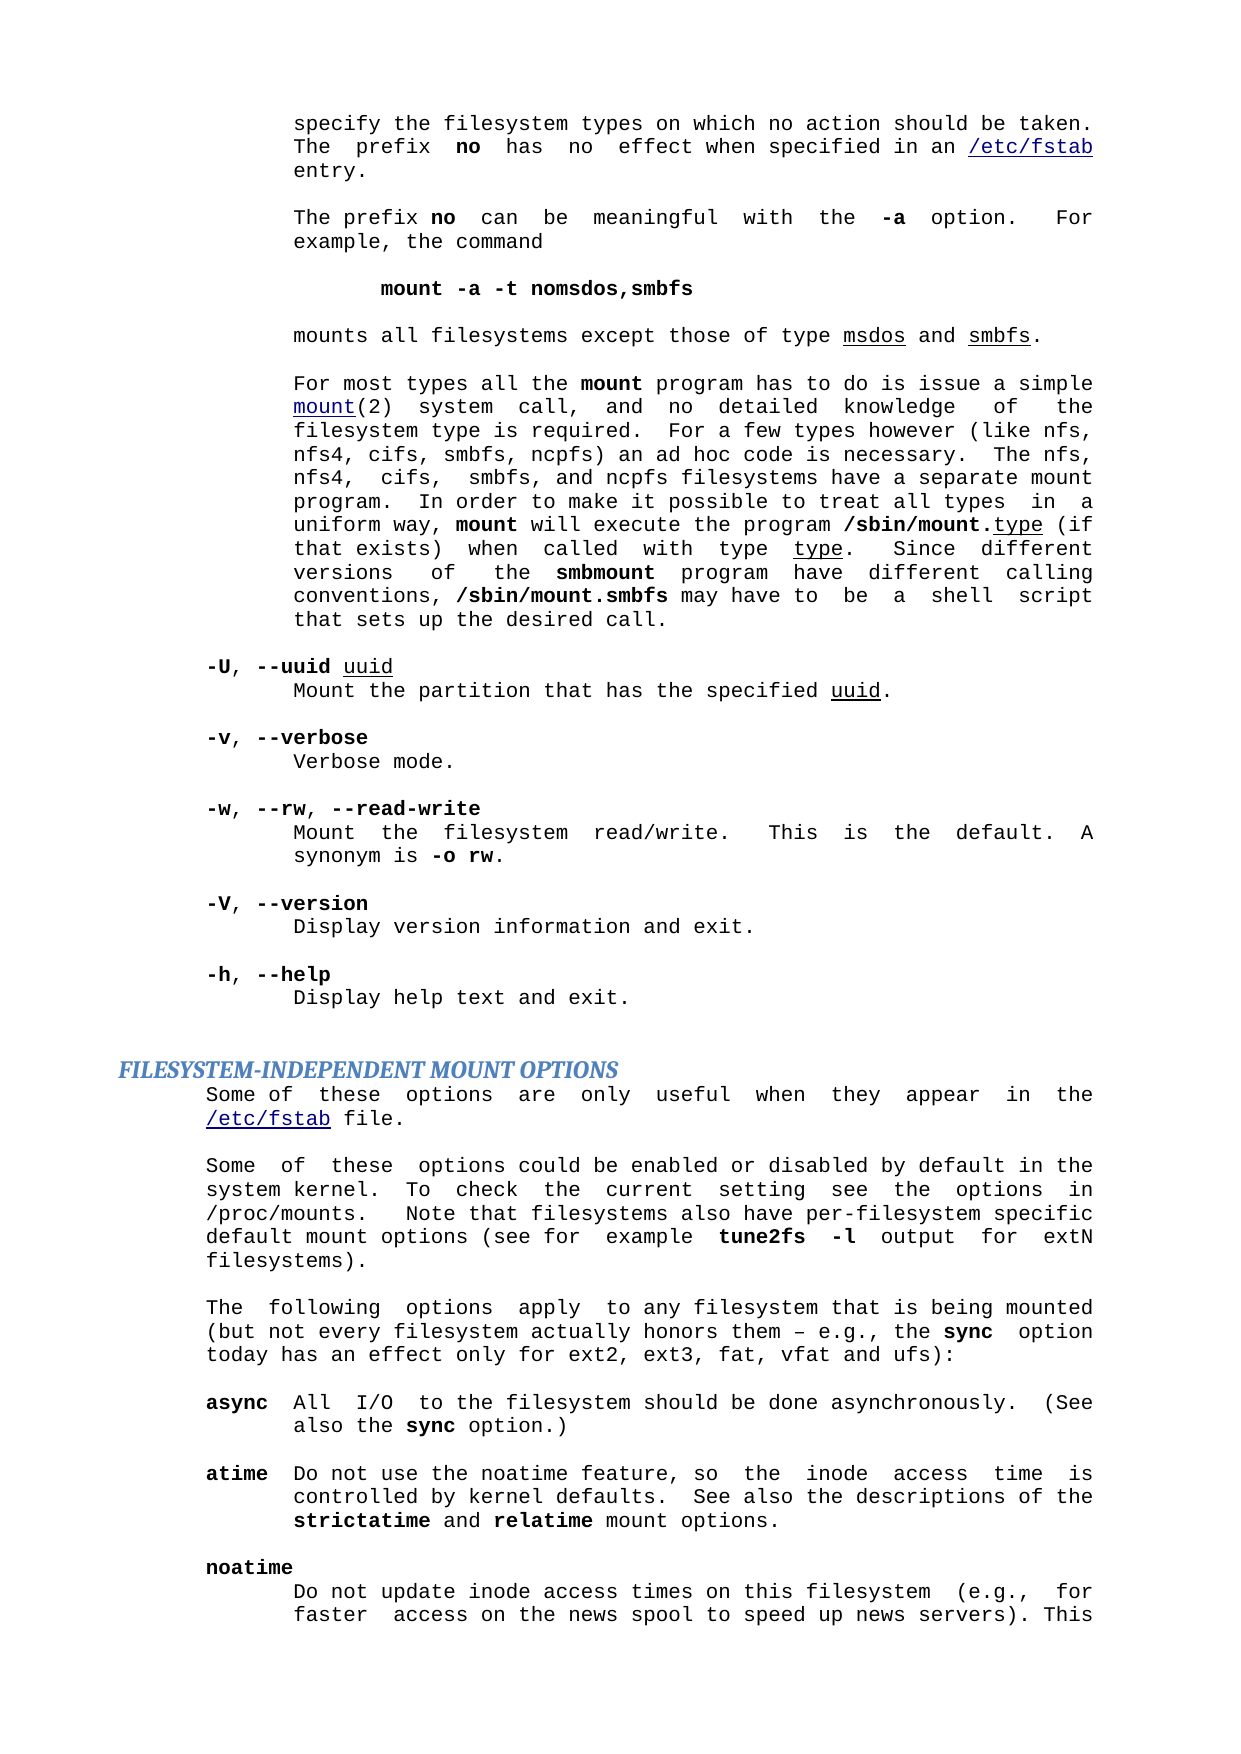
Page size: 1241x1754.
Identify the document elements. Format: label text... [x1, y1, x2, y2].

text faster access on the news spool to speed up news servers). This [118, 1604, 1122, 1628]
text The following options apply to any filesystem that is being mounted [118, 1297, 1122, 1321]
text Mount the filesystem read/write. This is the default. A [118, 822, 1122, 846]
text -h, --help [118, 964, 1122, 987]
text For most types all the mount program has to do is issue a simple [118, 373, 1122, 396]
text mount -a -t nomsdos,smbfs [118, 278, 1122, 302]
text Some of these options could be enabled or disabled by default in the [118, 1155, 1122, 1179]
text today has an effect only for ext2, ext3, fat, vfat and ufs): [118, 1344, 1122, 1368]
text also the sync option.) [118, 1415, 1122, 1439]
text -V, --version [118, 893, 1122, 916]
text noatime [118, 1557, 1122, 1581]
text nfs4, cifs, smbfs, and ncpfs filesystems have a separate mount [118, 467, 1122, 491]
text -U, --uuid uuid [118, 656, 1122, 680]
text The prefix no can be meaningful with the -a option. For [118, 207, 1122, 231]
text synonym is -o rw. [118, 846, 1122, 869]
text controlled by kernel defaults. See also the descriptions of the [118, 1486, 1122, 1510]
text Mount the partition that has the specified uuid. [118, 680, 1122, 704]
text (but not every filesystem actually honors them – e.g., the sync option [118, 1321, 1122, 1344]
text that sets up the desired call. [118, 609, 1122, 633]
subtitle FILESYSTEM-INDEPENDENT MOUNT OPTIONS [118, 1056, 1122, 1084]
text versions of the smbmount program have different calling [118, 562, 1122, 585]
text Do not update inode access times on this filesystem (e.g., for [118, 1581, 1122, 1604]
text The prefix no has no effect when specified in an /etc/fstab [118, 136, 1122, 160]
text default mount options (see for example tune2fs -l output for extN [118, 1226, 1122, 1250]
text mounts all filesystems except those of type msdos and smbfs. [118, 325, 1122, 349]
text nfs4, cifs, smbfs, ncpfs) an ad hoc code is necessary. The nfs, [118, 443, 1122, 467]
text program. In order to make it possible to treat all types in a [118, 491, 1122, 514]
text system kernel. To check the current setting see the options in [118, 1179, 1122, 1202]
text async All I/O to the filesystem should be done asynchronously. (See [118, 1392, 1122, 1415]
text entry. [118, 160, 1122, 183]
text Display version information and exit. [118, 916, 1122, 940]
text specify the filesystem types on which no action should be taken. [118, 112, 1122, 136]
text -v, --verbose [118, 727, 1122, 751]
text strictatime and relatime mount options. [118, 1510, 1122, 1533]
text Verbose mode. [118, 751, 1122, 774]
text Display help text and exit. [118, 987, 1122, 1011]
text mount(2) system call, and no detailed knowledge of the [118, 396, 1122, 420]
text filesystem type is required. For a few types however (like nfs, [118, 420, 1122, 443]
text conventions, /sbin/mount.smbfs may have to be a shell script [118, 585, 1122, 609]
text filesystems). [118, 1250, 1122, 1273]
text Some of these options are only useful when they appear in the [118, 1084, 1122, 1108]
text /etc/fstab file. [118, 1108, 1122, 1132]
text that exists) when called with type type. Since different [118, 538, 1122, 562]
text atime Do not use the noatime feature, so the inode access time is [118, 1463, 1122, 1486]
text uniform way, mount will execute the program /sbin/mount.type (if [118, 514, 1122, 538]
text -w, --rw, --read-write [118, 798, 1122, 822]
text example, the command [118, 231, 1122, 254]
text /proc/mounts. Note that filesystems also have per-filesystem specific [118, 1202, 1122, 1226]
